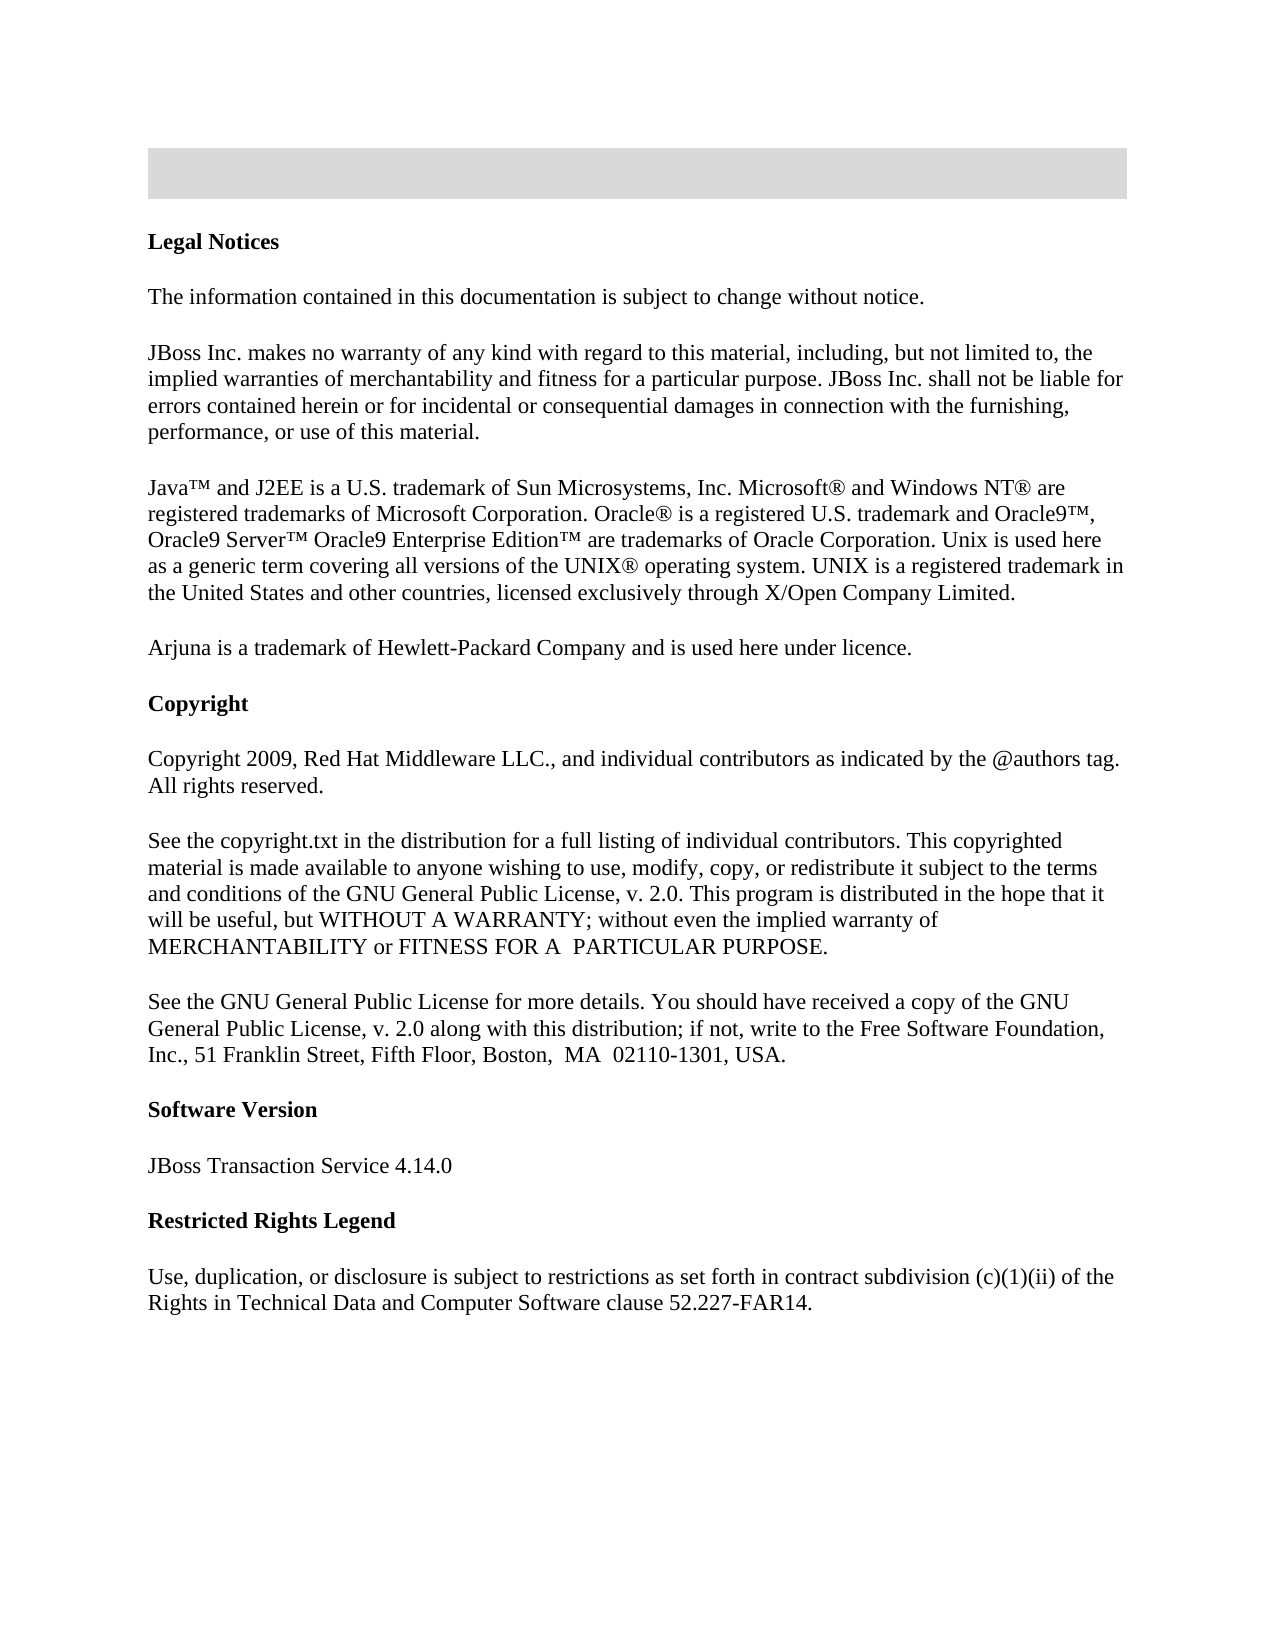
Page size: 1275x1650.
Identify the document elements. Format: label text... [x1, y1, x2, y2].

text Use, duplication, or disclosure is subject to restrictions as set forth in contract subdivision (c)(1)(ii) of the Rights in Technical Data and Computer Software clause 52.227-FAR14. [148, 1263, 1127, 1316]
text See the GNU General Public License for more details. You should have received a copy of the GNU General Public License, v. 2.0 along with this distribution; if not, write to the Free Software Foundation, Inc., 51 Franklin Street, Fifth Floor, Boston, MA 02110-1301, USA. [148, 988, 1127, 1067]
text Arjuna is a trademark of Hewlett-Packard Company and is used here under licence. [148, 634, 1127, 661]
text Java™ and J2EE is a U.S. trademark of Sun Microsystems, Inc. Microsoft® and Windows NT® are registered trademarks of Microsoft Corporation. Oracle® is a registered U.S. trademark and Oracle9™, Oracle9 Server™ Oracle9 Enterprise Edition™ are trademarks of Oracle Corporation. Unix is used here as a generic term covering all versions of the UNIX® operating system. UNIX is a registered trademark in the United States and other countries, licensed exclusively through X/Open Company Limited. [148, 473, 1127, 605]
text Copyright 2009, Red Hat Middleware LLC., and individual contributors as indicated by the @authors tag. All rights reserved. [148, 746, 1127, 798]
text The information contained in this documentation is subject to change without notice. [148, 283, 1127, 310]
text JBoss Transaction Service 4.13.0 [148, 1152, 1127, 1178]
text JBoss Inc. makes no warranty of any kind with regard to this material, including, but not limited to, the implied warranties of merchantability and fitness for a particular purpose. JBoss Inc. shall not be liable for errors contained herein or for incidental or consequential damages in connection with the furnishing, performance, or use of this material. [148, 339, 1127, 444]
text Copyright [148, 690, 1127, 716]
text Restricted Rights Legend [148, 1208, 1127, 1234]
text See the copyright.txt in the distribution for a full listing of individual contributors. This copyrighted material is made available to anyone wishing to use, modify, copy, or redistribute it subject to the terms and conditions of the GNU General Public License, v. 2.0. This program is distributed in the hope that it will be useful, but WITHOUT A WARRANTY; without even the implied warranty of MERCHANTABILITY or FITNESS FOR A PARTICULAR PURPOSE. [148, 827, 1127, 959]
text Legal Notices [148, 228, 1127, 254]
text Software Version [148, 1097, 1127, 1123]
